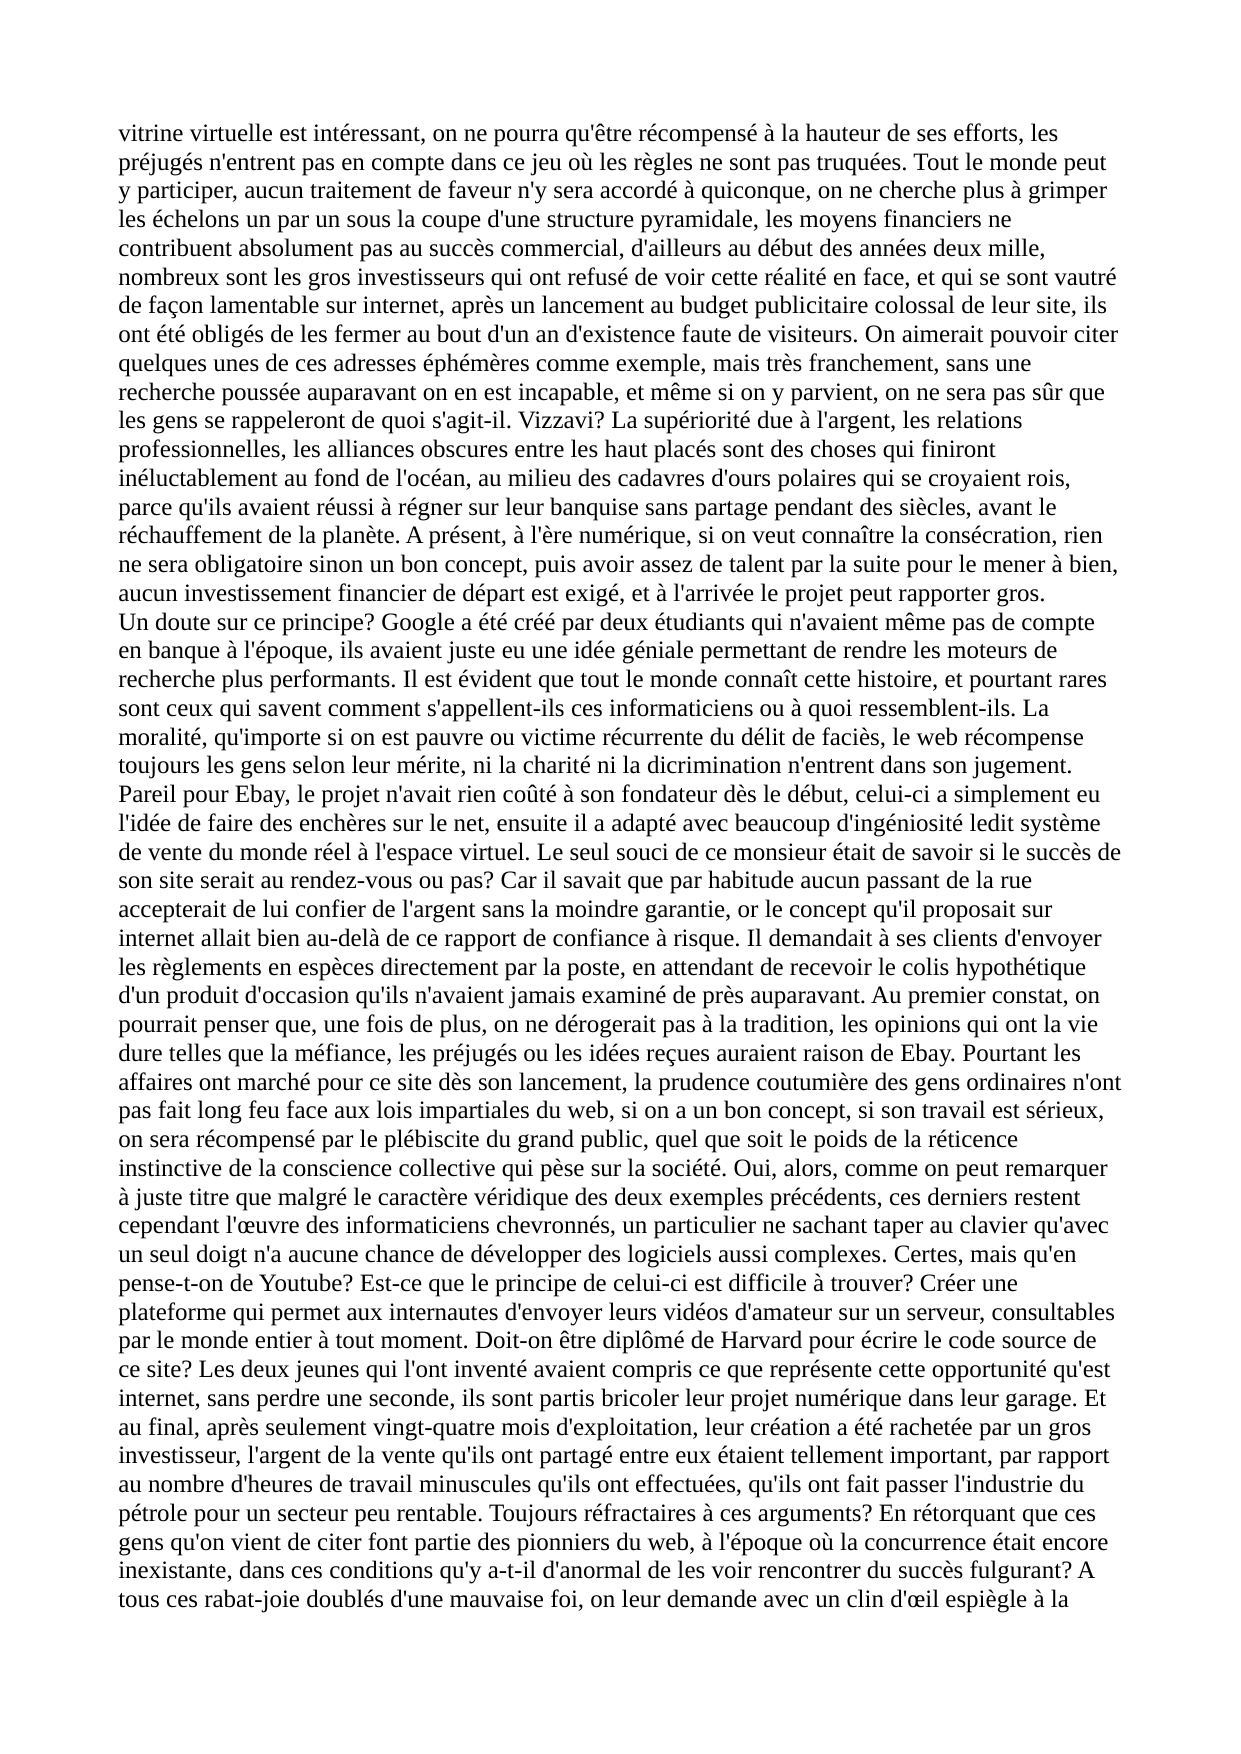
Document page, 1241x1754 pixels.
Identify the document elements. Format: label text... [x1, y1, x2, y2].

text vitrine virtuelle est intéressant, on ne pourra qu'être récompensé à la hauteur de ses efforts, les préjugés n'entrent pas en compte dans ce jeu où les règles ne sont pas truquées. Tout le monde peut y participer, aucun traitement de faveur n'y sera accordé à quiconque, on ne cherche plus à grimper les échelons un par un sous la coupe d'une structure pyramidale, les moyens financiers ne contribuent absolument pas au succès commercial, d'ailleurs au début des années deux mille, nombreux sont les gros investisseurs qui ont refusé de voir cette réalité en face, et qui se sont vautré de façon lamentable sur internet, après un lancement au budget publicitaire colossal de leur site, ils ont été obligés de les fermer au bout d'un an d'existence faute de visiteurs. On aimerait pouvoir citer quelques unes de ces adresses éphémères comme exemple, mais très franchement, sans une recherche poussée auparavant on en est incapable, et même si on y parvient, on ne sera pas sûr que les gens se rappeleront de quoi s'agit-il. Vizzavi? La supériorité due à l'argent, les relations professionnelles, les alliances obscures entre les haut placés sont des choses qui finiront inéluctablement au fond de l'océan, au milieu des cadavres d'ours polaires qui se croyaient rois, parce qu'ils avaient réussi à régner sur leur banquise sans partage pendant des siècles, avant le réchauffement de la planète. A présent, à l'ère numérique, si on veut connaître la consécration, rien ne sera obligatoire sinon un bon concept, puis avoir assez de talent par la suite pour le mener à bien, aucun investissement financier de départ est exigé, et à l'arrivée le projet peut rapporter gros. [118, 118, 1122, 607]
text Un doute sur ce principe? Google a été créé par deux étudiants qui n'avaient même pas de compte en banque à l'époque, ils avaient juste eu une idée géniale permettant de rendre les moteurs de recherche plus performants. Il est évident que tout le monde connaît cette histoire, et pourtant rares sont ceux qui savent comment s'appellent-ils ces informaticiens ou à quoi ressemblent-ils. La moralité, qu'importe si on est pauvre ou victime récurrente du délit de faciès, le web récompense toujours les gens selon leur mérite, ni la charité ni la dicrimination n'entrent dans son jugement. Pareil pour Ebay, le projet n'avait rien coûté à son fondateur dès le début, celui-ci a simplement eu l'idée de faire des enchères sur le net, ensuite il a adapté avec beaucoup d'ingéniosité ledit système de vente du monde réel à l'espace virtuel. Le seul souci de ce monsieur était de savoir si le succès de son site serait au rendez-vous ou pas? Car il savait que par habitude aucun passant de la rue accepterait de lui confier de l'argent sans la moindre garantie, or le concept qu'il proposait sur internet allait bien au-delà de ce rapport de confiance à risque. Il demandait à ses clients d'envoyer les règlements en espèces directement par la poste, en attendant de recevoir le colis hypothétique d'un produit d'occasion qu'ils n'avaient jamais examiné de près auparavant. Au premier constat, on pourrait penser que, une fois de plus, on ne dérogerait pas à la tradition, les opinions qui ont la vie dure telles que la méfiance, les préjugés ou les idées reçues auraient raison de Ebay. Pourtant les affaires ont marché pour ce site dès son lancement, la prudence coutumière des gens ordinaires n'ont pas fait long feu face aux lois impartiales du web, si on a un bon concept, si son travail est sérieux, on sera récompensé par le plébiscite du grand public, quel que soit le poids de la réticence instinctive de la conscience collective qui pèse sur la société. Oui, alors, comme on peut remarquer à juste titre que malgré le caractère véridique des deux exemples précédents, ces derniers restent cependant l'œuvre des informaticiens chevronnés, un particulier ne sachant taper au clavier qu'avec un seul doigt n'a aucune chance de développer des logiciels aussi complexes. Certes, mais qu'en pense-t-on de Youtube? Est-ce que le principe de celui-ci est difficile à trouver? Créer une plateforme qui permet aux internautes d'envoyer leurs vidéos d'amateur sur un serveur, consultables par le monde entier à tout moment. Doit-on être diplômé de Harvard pour écrire le code source de ce site? Les deux jeunes qui l'ont inventé avaient compris ce que représente cette opportunité qu'est internet, sans perdre une seconde, ils sont partis bricoler leur projet numérique dans leur garage. Et au final, après seulement vingt-quatre mois d'exploitation, leur création a été rachetée par un gros investisseur, l'argent de la vente qu'ils ont partagé entre eux étaient tellement important, par rapport au nombre d'heures de travail minuscules qu'ils ont effectuées, qu'ils ont fait passer l'industrie du pétrole pour un secteur peu rentable. Toujours réfractaires à ces arguments? En rétorquant que ces gens qu'on vient de citer font partie des pionniers du web, à l'époque où la concurrence était encore inexistante, dans ces conditions qu'y a-t-il d'anormal de les voir rencontrer du succès fulgurant? A tous ces rabat-joie doublés d'une mauvaise foi, on leur demande avec un clin d'œil espiègle à la [118, 607, 1122, 1613]
